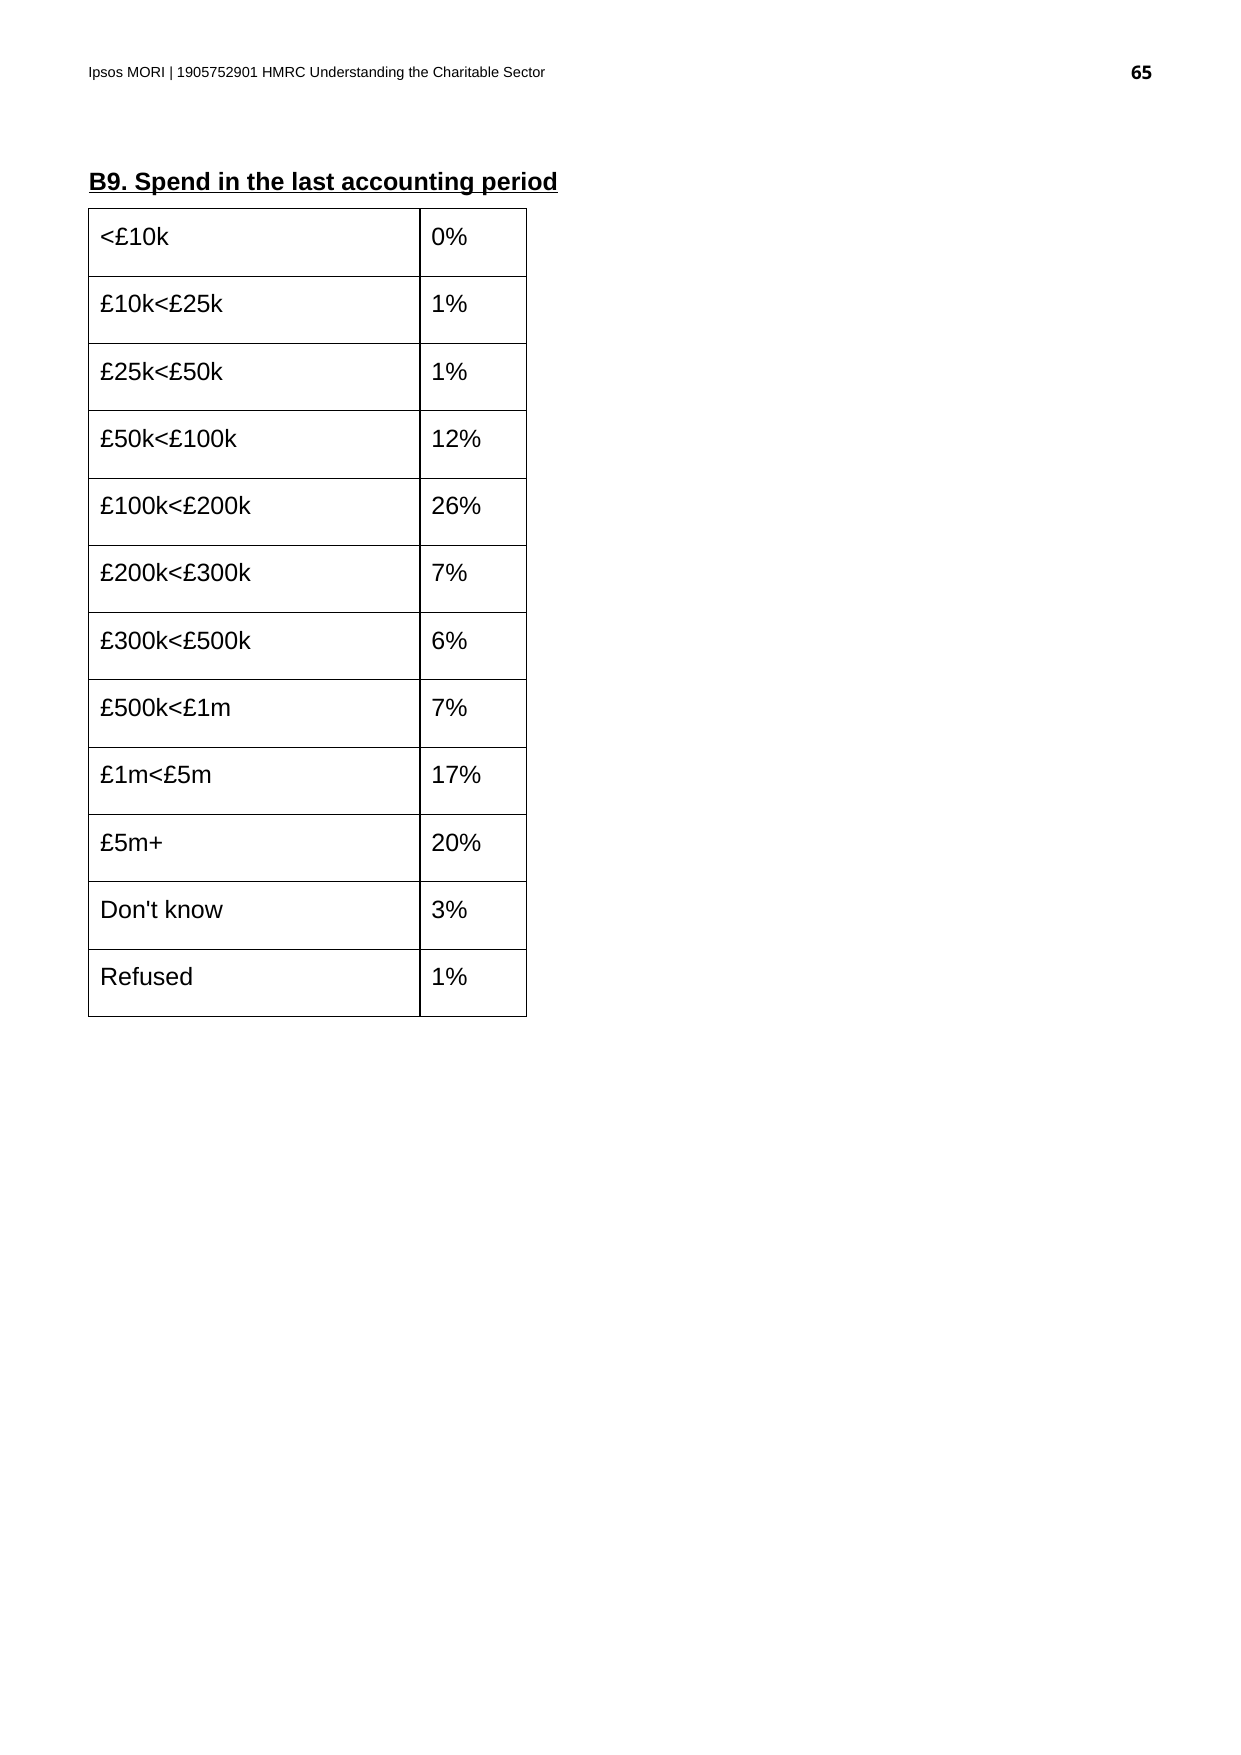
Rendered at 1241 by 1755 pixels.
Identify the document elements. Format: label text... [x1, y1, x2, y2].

table_cell 1% [421, 344, 526, 410]
table_cell £500k<£1m [89, 680, 419, 747]
table_cell £200k<£300k [89, 546, 419, 612]
table_cell £10k<£25k [89, 277, 419, 343]
table_cell 12% [421, 411, 526, 477]
table_header <£10k [89, 209, 419, 276]
table_cell £300k<£500k [89, 613, 419, 679]
table_cell £25k<£50k [89, 344, 419, 410]
table_cell 1% [421, 950, 526, 1016]
table_cell 26% [421, 479, 526, 545]
table_cell 7% [421, 680, 526, 747]
table_cell 3% [421, 882, 526, 948]
table_cell Don't know [89, 882, 419, 948]
table_cell £100k<£200k [89, 479, 419, 545]
table_cell Refused [89, 950, 419, 1016]
table_cell £1m<£5m [89, 748, 419, 814]
table_cell 17% [421, 748, 526, 814]
table_cell £5m+ [89, 815, 419, 881]
table_cell 6% [421, 613, 526, 679]
table_header 0% [421, 209, 526, 276]
table_cell 7% [421, 546, 526, 612]
subtitle B9. Spend in the last accounting period [89, 167, 915, 196]
table_cell 20% [421, 815, 526, 881]
table_cell 1% [421, 277, 526, 343]
table_cell £50k<£100k [89, 411, 419, 477]
